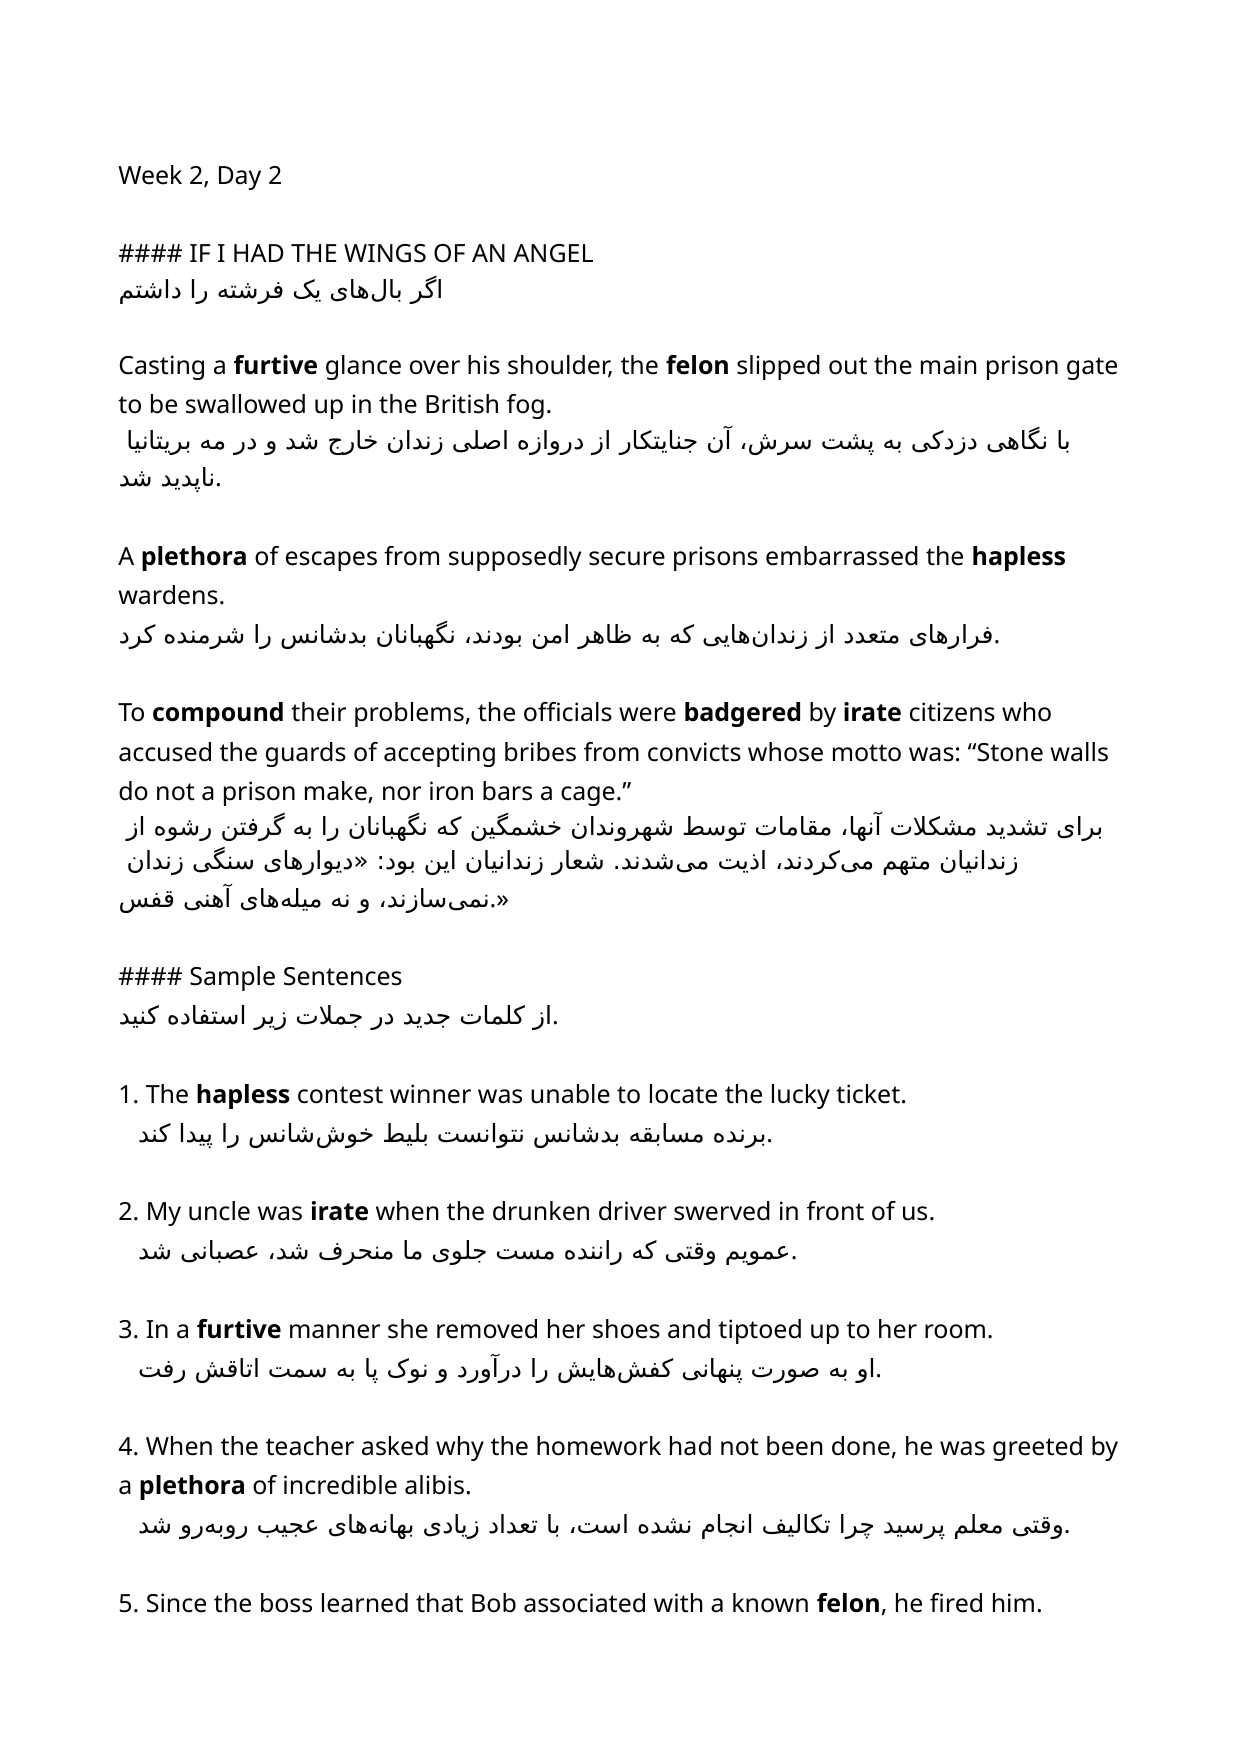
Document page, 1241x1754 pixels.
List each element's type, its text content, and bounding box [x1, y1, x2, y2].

text #### Sample Sentences [118, 959, 1122, 993]
text Week 2, Day 2 [118, 157, 1122, 191]
text اگر بال‌های یک فرشته را داشتم [118, 275, 1122, 304]
text 1. The hapless contest winner was unable to locate the lucky ticket. [118, 1076, 1122, 1110]
text To compound their problems, the officials were badgered by irate citizens who accused the guards of accepting bribes from convicts whose motto was: “Stone walls do not a prison make, nor iron bars a cage.” [118, 695, 1122, 807]
text برنده مسابقه بدشانس نتوانست بلیط خوش‌شانس را پیدا کند. [118, 1115, 1122, 1149]
text برای تشدید مشکلات آنها، مقامات توسط شهروندان خشمگین که نگهبانان را به گرفتن رشوه از زندانیان متهم می‌کردند، اذیت می‌شدند. شعار زندانیان این بود: «دیوارهای سنگی زندان نمی‌سازند، و نه میله‌های آهنی قفس.» [118, 813, 1122, 914]
text از کلمات جدید در جملات زیر استفاده کنید. [118, 998, 1122, 1032]
text 2. My uncle was irate when the drunken driver swerved in front of us. [118, 1194, 1122, 1228]
text #### IF I HAD THE WINGS OF AN ANGEL [118, 236, 1122, 270]
text فرارهای متعدد از زندان‌هایی که به ظاهر امن بودند، نگهبانان بدشانس را شرمنده کرد. [118, 617, 1122, 651]
text وقتی معلم پرسید چرا تکالیف انجام نشده است، با تعداد زیادی بهانه‌های عجیب روبه‌رو شد. [118, 1507, 1122, 1541]
text عمویم وقتی که راننده مست جلوی ما منحرف شد، عصبانی شد. [118, 1233, 1122, 1267]
text 5. Since the boss learned that Bob associated with a known felon, he fired him. [118, 1585, 1122, 1619]
text 4. When the teacher asked why the homework had not been done, he was greeted by a plethora of incredible alibis. [118, 1429, 1122, 1502]
text او به صورت پنهانی کفش‌هایش را درآورد و نوک پا به سمت اتاقش رفت. [118, 1350, 1122, 1384]
text A plethora of escapes from supposedly secure prisons embarrassed the hapless wardens. [118, 538, 1122, 612]
text Casting a furtive glance over his shoulder, the felon slipped out the main prison gate to be swallowed up in the British fog. [118, 347, 1122, 421]
text با نگاهی دزدکی به پشت سرش، آن جنایتکار از دروازه اصلی زندان خارج شد و در مه بریتانیا ناپدید شد. [118, 426, 1122, 494]
text 3. In a furtive manner she removed her shoes and tiptoed up to her room. [118, 1311, 1122, 1345]
